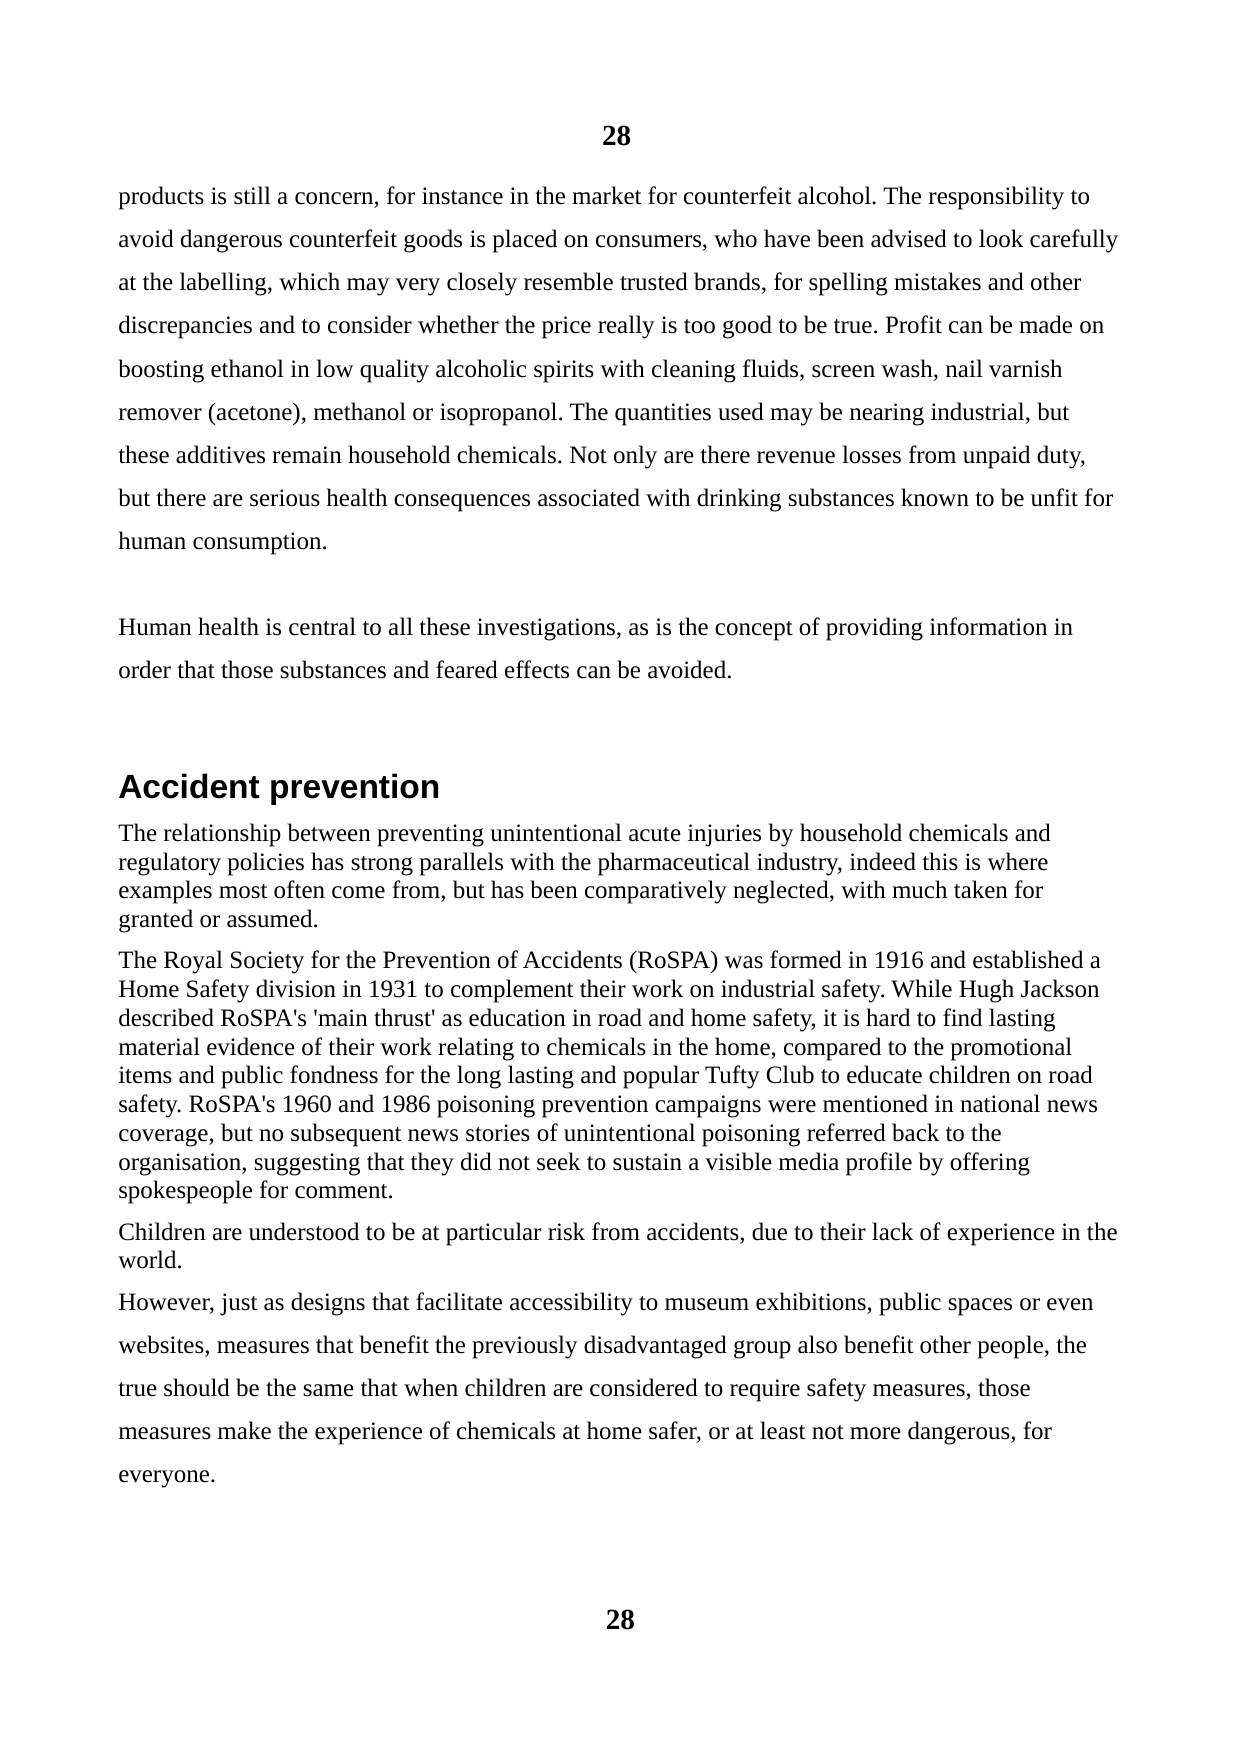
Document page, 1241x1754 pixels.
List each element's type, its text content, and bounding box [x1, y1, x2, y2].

text Children are understood to be at particular risk from accidents, due to their lack of experience in the world. [118, 1217, 1122, 1274]
text The relationship between preventing unintentional acute injuries by household chemicals and regulatory policies has strong parallels with the pharmaceutical industry, indeed this is where examples most often come from, but has been comparatively neglected, with much taken for granted or assumed. [118, 818, 1122, 933]
text products is still a concern, for instance in the market for counterfeit alcohol. The responsibility to avoid dangerous counterfeit goods is placed on consumers, who have been advised to look carefully at the labelling, which may very closely resemble trusted brands, for spelling mistakes and other discrepancies and to consider whether the price really is too good to be true. Profit can be made on boosting ethanol in low quality alcoholic spirits with cleaning fluids, screen wash, nail varnish remover (acetone), methanol or isopropanol. The quantities used may be nearing industrial, but these additives remain household chemicals. Not only are there revenue losses from unpaid duty, but there are serious health consequences associated with drinking substances known to be unfit for human consumption. [118, 181, 1122, 555]
subtitle Accident prevention [118, 767, 1122, 805]
text The Royal Society for the Prevention of Accidents (RoSPA) was formed in 1916 and established a Home Safety division in 1931 to complement their work on industrial safety. While Hugh Jackson described RoSPA's 'main thrust' as education in road and home safety, it is hard to find lasting material evidence of their work relating to chemicals in the home, compared to the promotional items and public fondness for the long lasting and popular Tufty Club to educate children on road safety. RoSPA's 1960 and 1986 poisoning prevention campaigns were mentioned in national news coverage, but no subsequent news stories of unintentional poisoning referred back to the organisation, suggesting that they did not seek to sustain a visible media profile by offering spokespeople for comment. [118, 945, 1122, 1204]
text Human health is central to all these investigations, as is the concept of providing information in order that those substances and feared effects can be avoided. [118, 612, 1122, 684]
text However, just as designs that facilitate accessibility to museum exhibitions, public spaces or even websites, measures that benefit the previously disadvantaged group also benefit other people, the true should be the same that when children are considered to require safety measures, those measures make the experience of chemicals at home safer, or at least not more dangerous, for everyone. [118, 1287, 1122, 1488]
